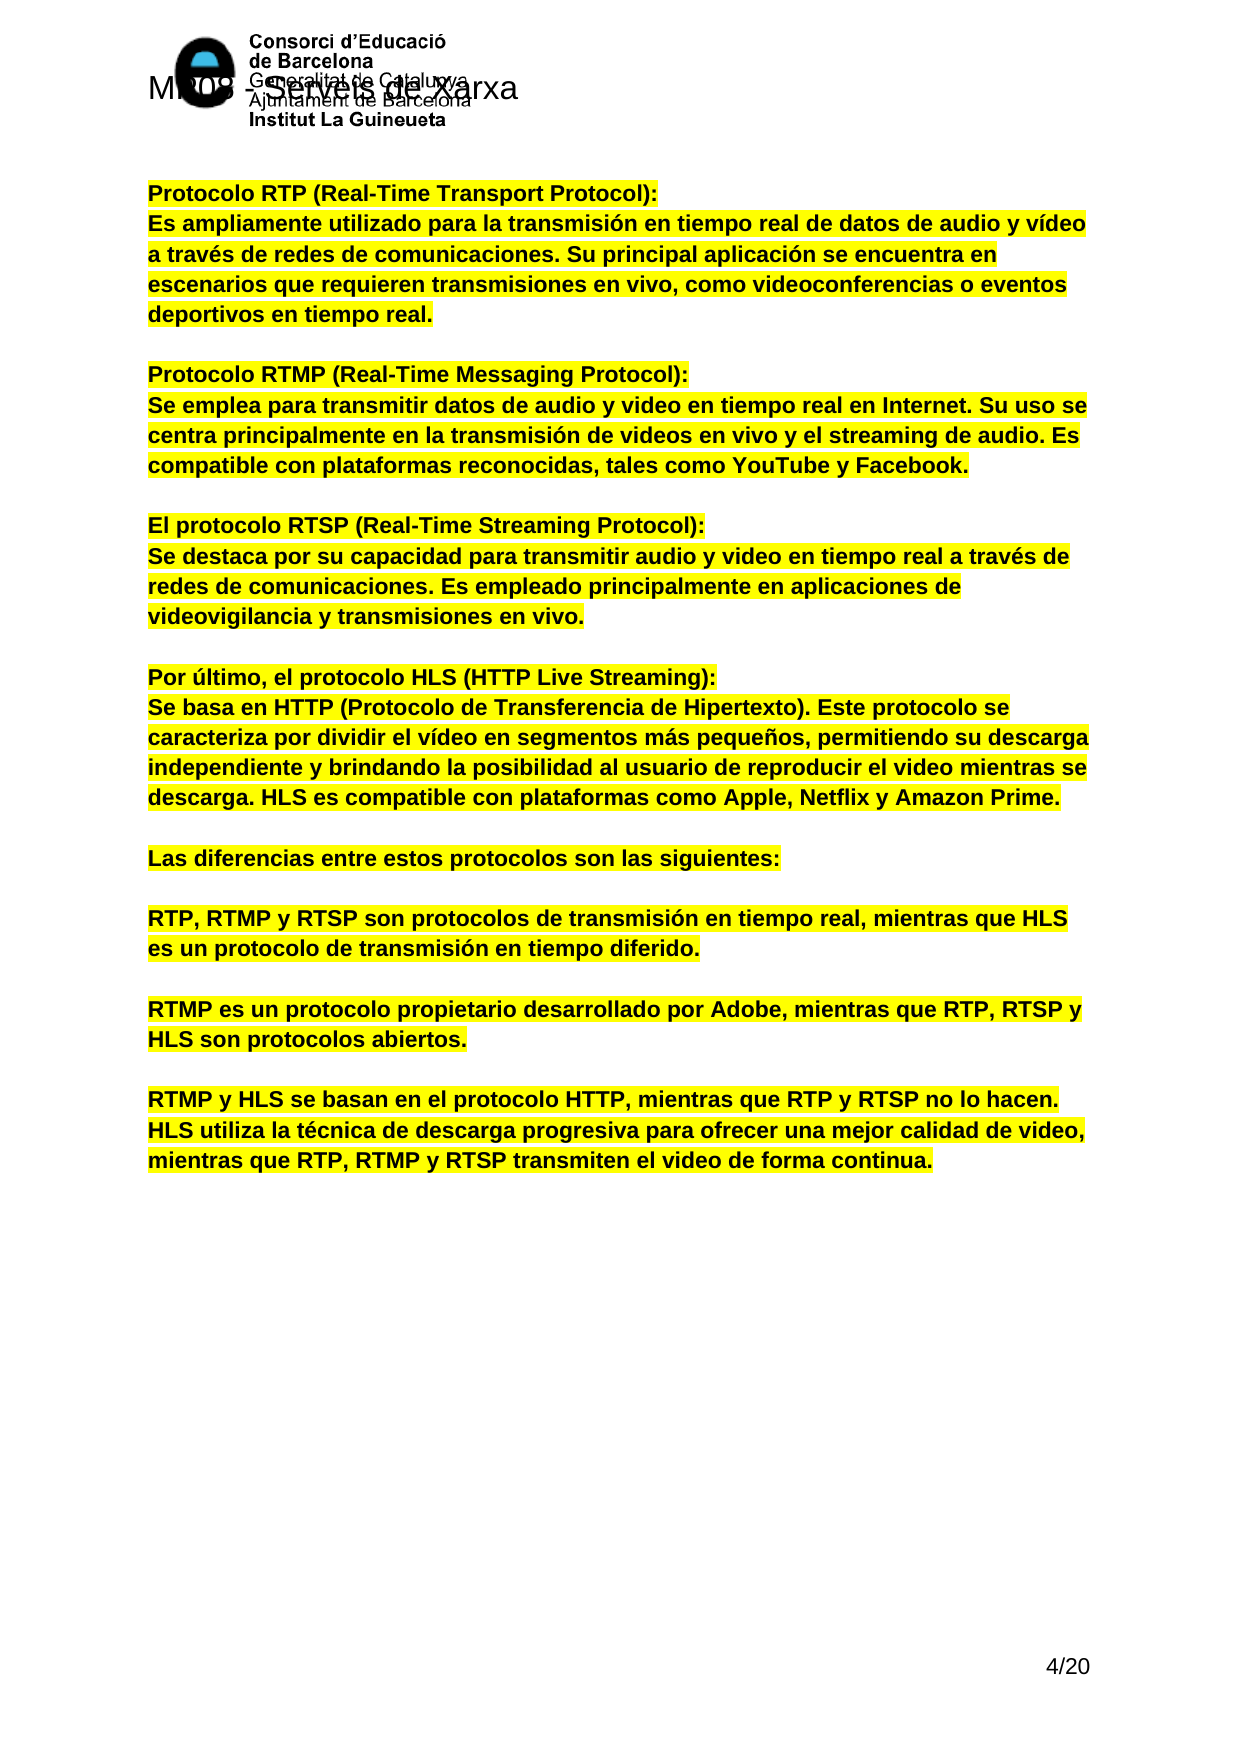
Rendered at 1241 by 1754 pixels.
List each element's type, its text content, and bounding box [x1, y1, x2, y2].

text Se emplea para transmitir datos de audio y video en tiempo real en Internet. Su uso se centra principalmente en la transmisión de videos en vivo y el streaming de audio. Es compatible con plataformas reconocidas, tales como YouTube y Facebook. [148, 392, 1090, 478]
text RTMP es un protocolo propietario desarrollado por Adobe, mientras que RTP, RTSP y HLS son protocolos abiertos. [148, 996, 1090, 1052]
text Protocolo RTMP (Real-Time Messaging Protocol): [148, 361, 1090, 388]
text RTP, RTMP y RTSP son protocolos de transmisión en tiempo real, mientras que HLS es un protocolo de transmisión en tiempo diferido. [148, 905, 1090, 962]
text Se basa en HTTP (Protocolo de Transferencia de Hipertexto). Este protocolo se caracteriza por dividir el vídeo en segmentos más pequeños, permitiendo su descarga independiente y brindando la posibilidad al usuario de reproducir el video mientras se descarga. HLS es compatible con plataformas como Apple, Netflix y Amazon Prime. [148, 694, 1090, 811]
text Se destaca por su capacidad para transmitir audio y video en tiempo real a través de redes de comunicaciones. Es empleado principalmente en aplicaciones de videovigilancia y transmisiones en vivo. [148, 543, 1090, 629]
text Por último, el protocolo HLS (HTTP Live Streaming): [148, 663, 1090, 690]
text Es ampliamente utilizado para la transmisión en tiempo real de datos de audio y vídeo a través de redes de comunicaciones. Su principal aplicación se encuentra en escenarios que requieren transmisiones en vivo, como videoconferencias o eventos deportivos en tiempo real. [148, 210, 1090, 327]
text RTMP y HLS se basan en el protocolo HTTP, mientras que RTP y RTSP no lo hacen. [148, 1086, 1090, 1113]
text Protocolo RTP (Real-Time Transport Protocol): [148, 180, 1090, 207]
picture [166, 18, 481, 140]
text Las diferencias entre estos protocolos son las siguientes: [148, 845, 1090, 871]
text El protocolo RTSP (Real-Time Streaming Protocol): [148, 512, 1090, 539]
text HLS utiliza la técnica de descarga progresiva para ofrecer una mejor calidad de video, mientras que RTP, RTMP y RTSP transmiten el video de forma continua. [148, 1117, 1090, 1173]
